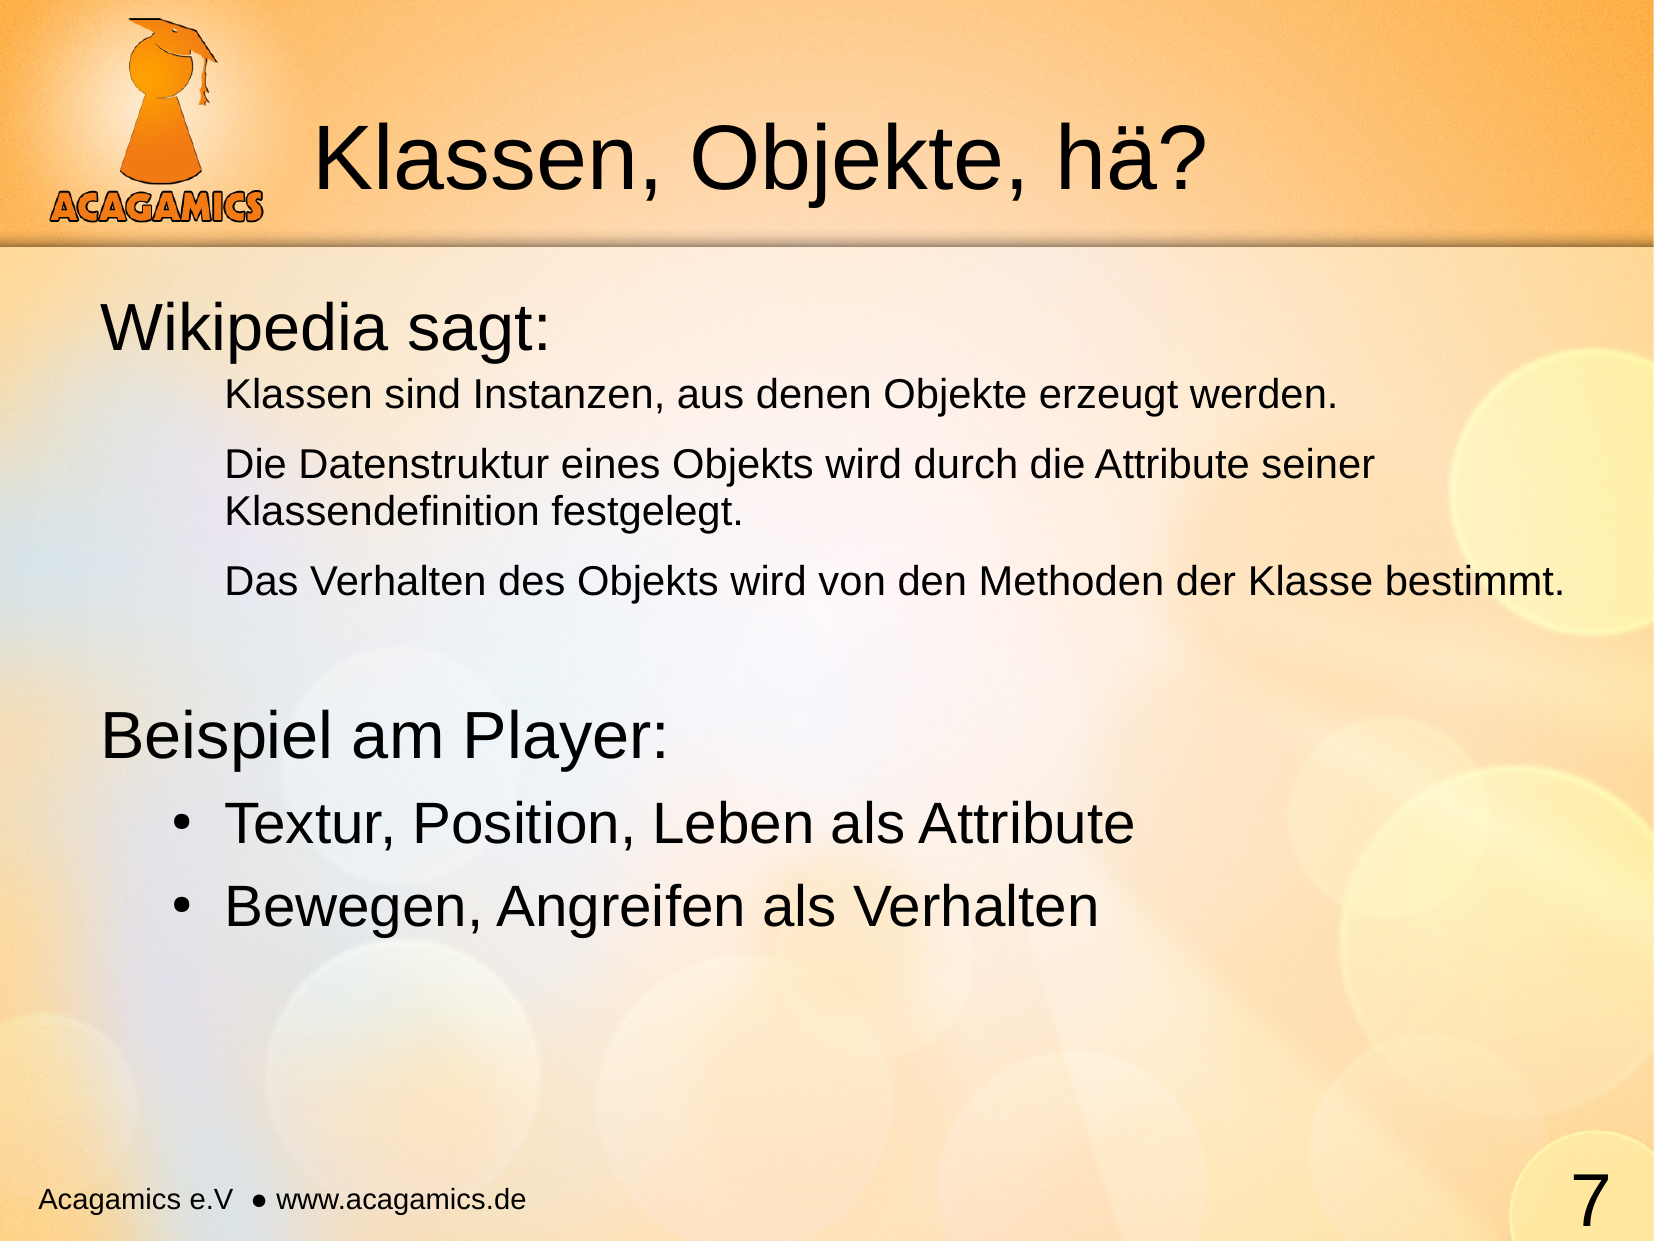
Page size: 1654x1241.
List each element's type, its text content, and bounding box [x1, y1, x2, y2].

title Klassen, Objekte, hä? [82, 49, 1571, 257]
picture [0, 0, 1654, 1241]
list Wikipedia sagt: Klassen sind Instanzen, aus denen Objekte erzeugt werden. Die Datenstruktur eines Objekts wird durch die Attribute seiner Klassendefinition festgelegt. Das Verhalten des Objekts wird von den Methoden der Klasse bestimmt. Beispiel am Player: Textur, Position, Leben als Attribute Bewegen, Angreifen als Verhalten [82, 290, 1571, 1154]
text_box [1517, 1151, 1654, 1241]
